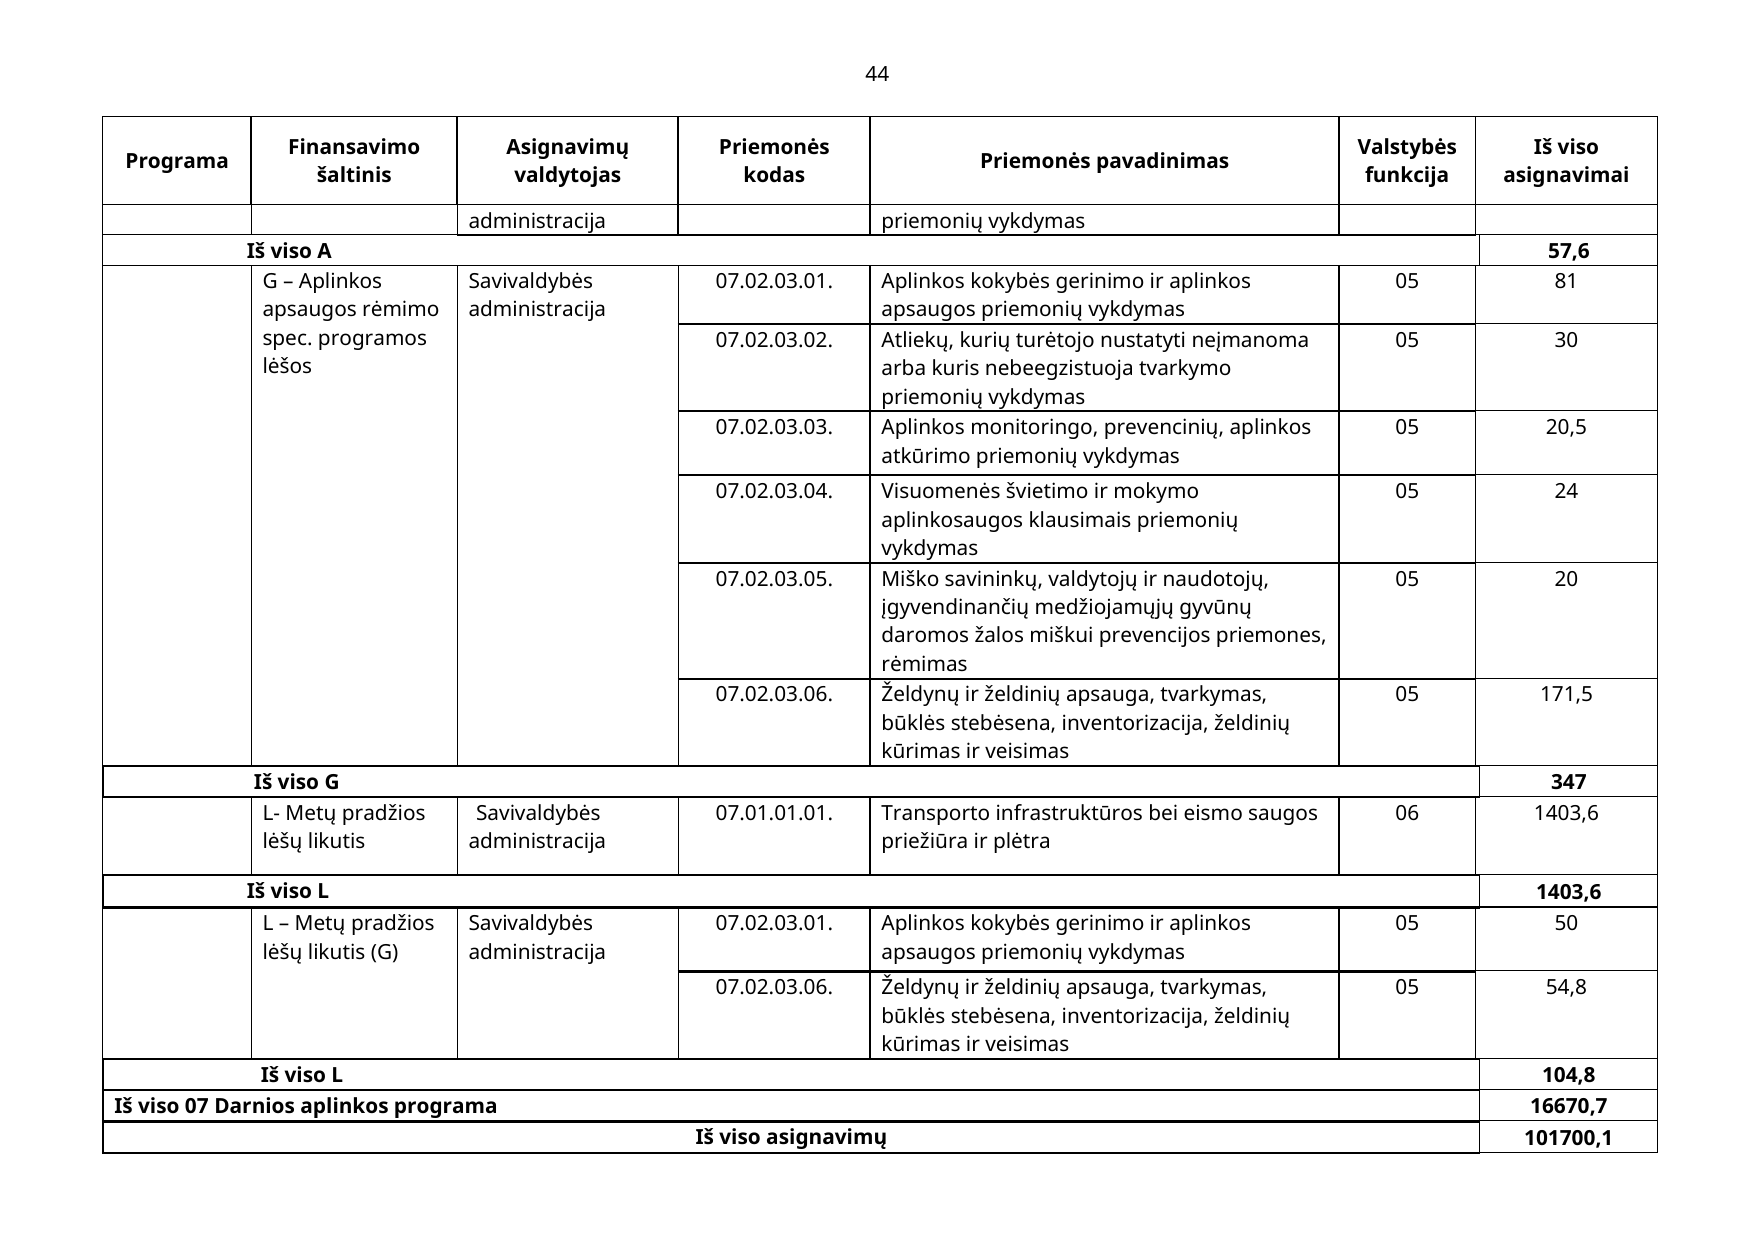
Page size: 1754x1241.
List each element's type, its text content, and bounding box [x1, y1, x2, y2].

table_cell Savivaldybės administracija [458, 266, 678, 765]
table_cell 81 [1476, 266, 1657, 323]
table_cell 07.02.03.06. [679, 973, 869, 1058]
table_cell 07.02.03.05. [679, 564, 869, 677]
table_cell [103, 205, 251, 234]
table_cell [103, 798, 251, 874]
table_cell 05 [1340, 564, 1475, 677]
table_cell Želdynų ir želdinių apsauga, tvarkymas, būklės stebėsena, inventorizacija, želdinių kūrimas ir veisimas [871, 973, 1338, 1058]
table_cell 07.02.03.01. [679, 909, 869, 970]
table_cell [679, 205, 869, 234]
table_cell 57,6 [1480, 235, 1657, 265]
table_cell Atliekų, kurių turėtojo nustatyti neįmanoma arba kuris nebeegzistuoja tvarkymo priemonių vykdymas [871, 325, 1338, 410]
table_cell [252, 205, 457, 234]
table_cell 07.02.03.03. [679, 412, 869, 474]
table_cell 347 [1480, 766, 1657, 796]
table_cell Aplinkos kokybės gerinimo ir aplinkos apsaugos priemonių vykdymas [871, 266, 1338, 323]
table_cell Savivaldybės administracija [458, 798, 678, 874]
table_cell G – Aplinkos apsaugos rėmimo spec. programos lėšos [252, 266, 457, 765]
table_cell priemonių vykdymas [871, 205, 1338, 234]
table_cell 54,8 [1476, 971, 1657, 1058]
table_cell [1476, 205, 1657, 234]
table_cell Iš viso 07 Darnios aplinkos programa [104, 1091, 1479, 1120]
table_cell Iš viso G [104, 767, 1479, 796]
table_cell Iš viso L [104, 1060, 1479, 1089]
table_header Priemonės pavadinimas [871, 117, 1338, 204]
table_cell 07.02.03.02. [679, 325, 869, 410]
table_cell 50 [1476, 908, 1657, 970]
table_cell [1340, 205, 1475, 234]
table_cell Iš viso A [103, 235, 1479, 265]
table_cell 06 [1340, 798, 1475, 874]
table_cell 24 [1476, 475, 1657, 562]
table_header Programa [103, 117, 250, 204]
table_cell 30 [1476, 324, 1657, 410]
table_cell [103, 909, 251, 1058]
table_cell 05 [1340, 973, 1475, 1058]
table_cell 20,5 [1476, 411, 1657, 474]
table_cell 05 [1340, 266, 1475, 323]
table_header Priemonės kodas [679, 117, 869, 204]
table_cell 05 [1340, 680, 1475, 765]
table_cell 20 [1476, 563, 1657, 677]
table_cell 1403,6 [1480, 875, 1657, 906]
table_cell Aplinkos monitoringo, prevencinių, aplinkos atkūrimo priemonių vykdymas [871, 412, 1338, 474]
table_cell 07.02.03.04. [679, 476, 869, 562]
table_cell L – Metų pradžios lėšų likutis (G) [252, 909, 457, 1058]
table_cell 104,8 [1480, 1059, 1657, 1089]
table_header Valstybės funkcija [1340, 117, 1475, 204]
table_cell Aplinkos kokybės gerinimo ir aplinkos apsaugos priemonių vykdymas [871, 909, 1338, 970]
table_cell 101700,1 [1480, 1121, 1657, 1152]
table_cell 05 [1340, 412, 1475, 474]
table_cell 16670,7 [1480, 1090, 1657, 1120]
table_cell Iš viso asignavimų [104, 1123, 1479, 1152]
table_cell Transporto infrastruktūros bei eismo saugos priežiūra ir plėtra [871, 798, 1338, 874]
table_cell 07.02.03.01. [679, 266, 869, 323]
table_cell administracija [458, 205, 677, 234]
table_cell 07.02.03.06. [679, 680, 869, 765]
table_header Asignavimų valdytojas [458, 117, 677, 204]
table_cell 05 [1340, 476, 1475, 562]
table_cell 05 [1340, 909, 1475, 970]
table_cell 171,5 [1476, 679, 1657, 765]
table_cell Miško savininkų, valdytojų ir naudotojų, įgyvendinančių medžiojamųjų gyvūnų daromos žalos miškui prevencijos priemones, rėmimas [871, 564, 1338, 677]
table_cell [103, 266, 251, 765]
table_header Finansavimo šaltinis [252, 117, 456, 204]
table_cell 05 [1340, 325, 1475, 410]
table_cell Iš viso L [104, 876, 1479, 906]
table_cell Želdynų ir želdinių apsauga, tvarkymas, būklės stebėsena, inventorizacija, želdinių kūrimas ir veisimas [871, 680, 1338, 765]
table_cell 1403,6 [1476, 797, 1657, 874]
table_cell 07.01.01.01. [679, 798, 869, 874]
table_cell Visuomenės švietimo ir mokymo aplinkosaugos klausimais priemonių vykdymas [871, 476, 1338, 562]
table_header Iš viso asignavimai [1476, 117, 1657, 204]
table_cell Savivaldybės administracija [458, 909, 678, 1058]
table_cell L- Metų pradžios lėšų likutis [252, 798, 457, 874]
